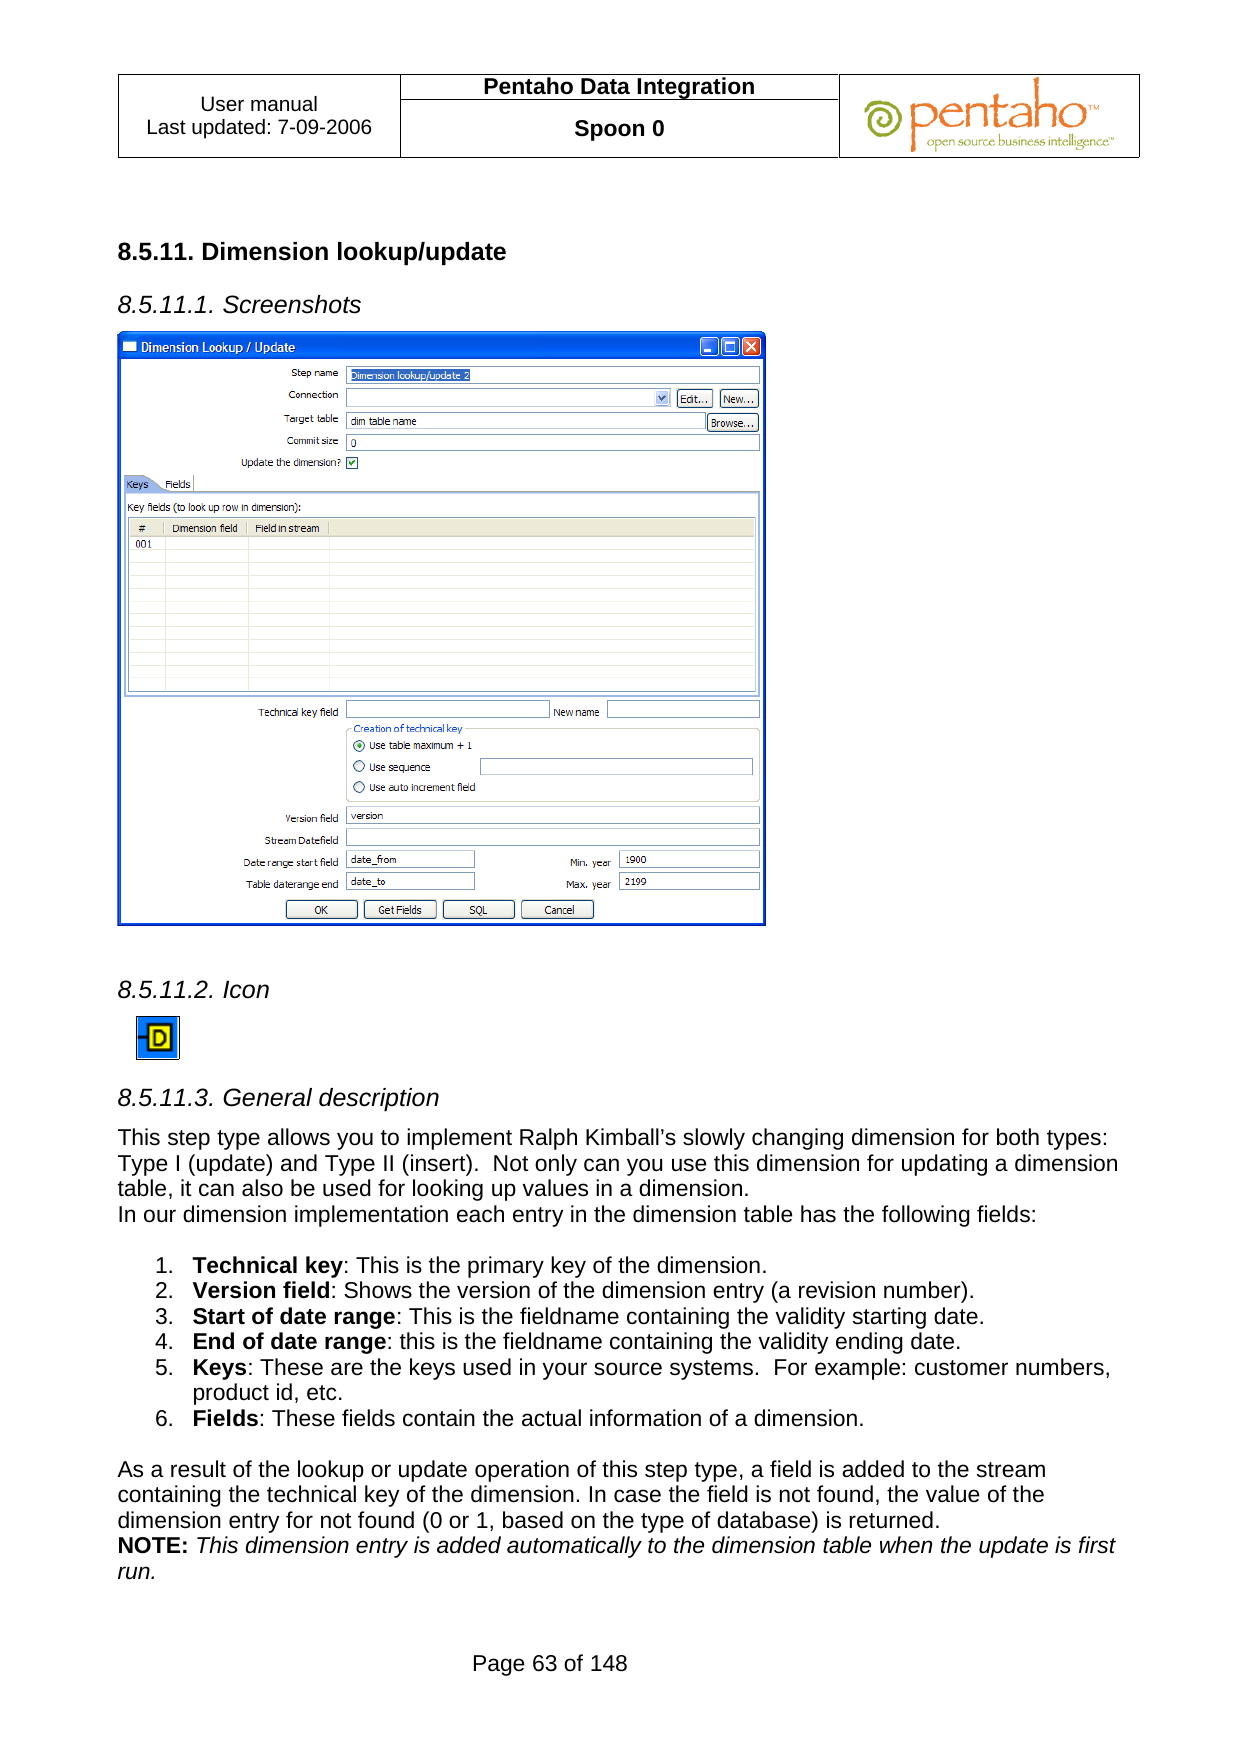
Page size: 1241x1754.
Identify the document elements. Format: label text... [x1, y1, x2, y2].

subtitle General description [117, 1084, 1137, 1112]
subtitle Screenshots [117, 291, 1137, 319]
list Technical key: This is the primary key of the dimension. [155, 1252, 1137, 1278]
subtitle Dimension lookup/update [117, 238, 1137, 266]
text As a result of the lookup or update operation of this step type, a field is added to the stream containing the technical key of the dimension. In case the field is not found, the value of the dimension entry for not found (0 or 1, based on the type of database) is returned. [117, 1456, 1137, 1533]
text This step type allows you to implement Ralph Kimball’s slowly changing dimension for both types: Type I (update) and Type II (insert). Not only can you use this dimension for updating a dimension table, it can also be used for looking up values in a dimension. [117, 1125, 1137, 1201]
list Keys: These are the keys used in your source systems. For example: customer numbers, product id, etc. [155, 1354, 1137, 1405]
subtitle Icon [117, 976, 1137, 1004]
list Start of date range: This is the fieldname containing the validity starting date. [155, 1303, 1137, 1329]
text In our dimension implementation each entry in the dimension table has the following fields: [117, 1201, 1137, 1227]
text NOTE: This dimension entry is added automatically to the dimension table when the update is first run. [117, 1533, 1137, 1584]
list Fields: These fields contain the actual information of a dimension. [155, 1405, 1137, 1431]
picture [117, 331, 766, 926]
list Version field: Shows the version of the dimension entry (a revision number). [155, 1278, 1137, 1303]
list End of date range: this is the fieldname containing the validity ending date. [155, 1329, 1137, 1354]
